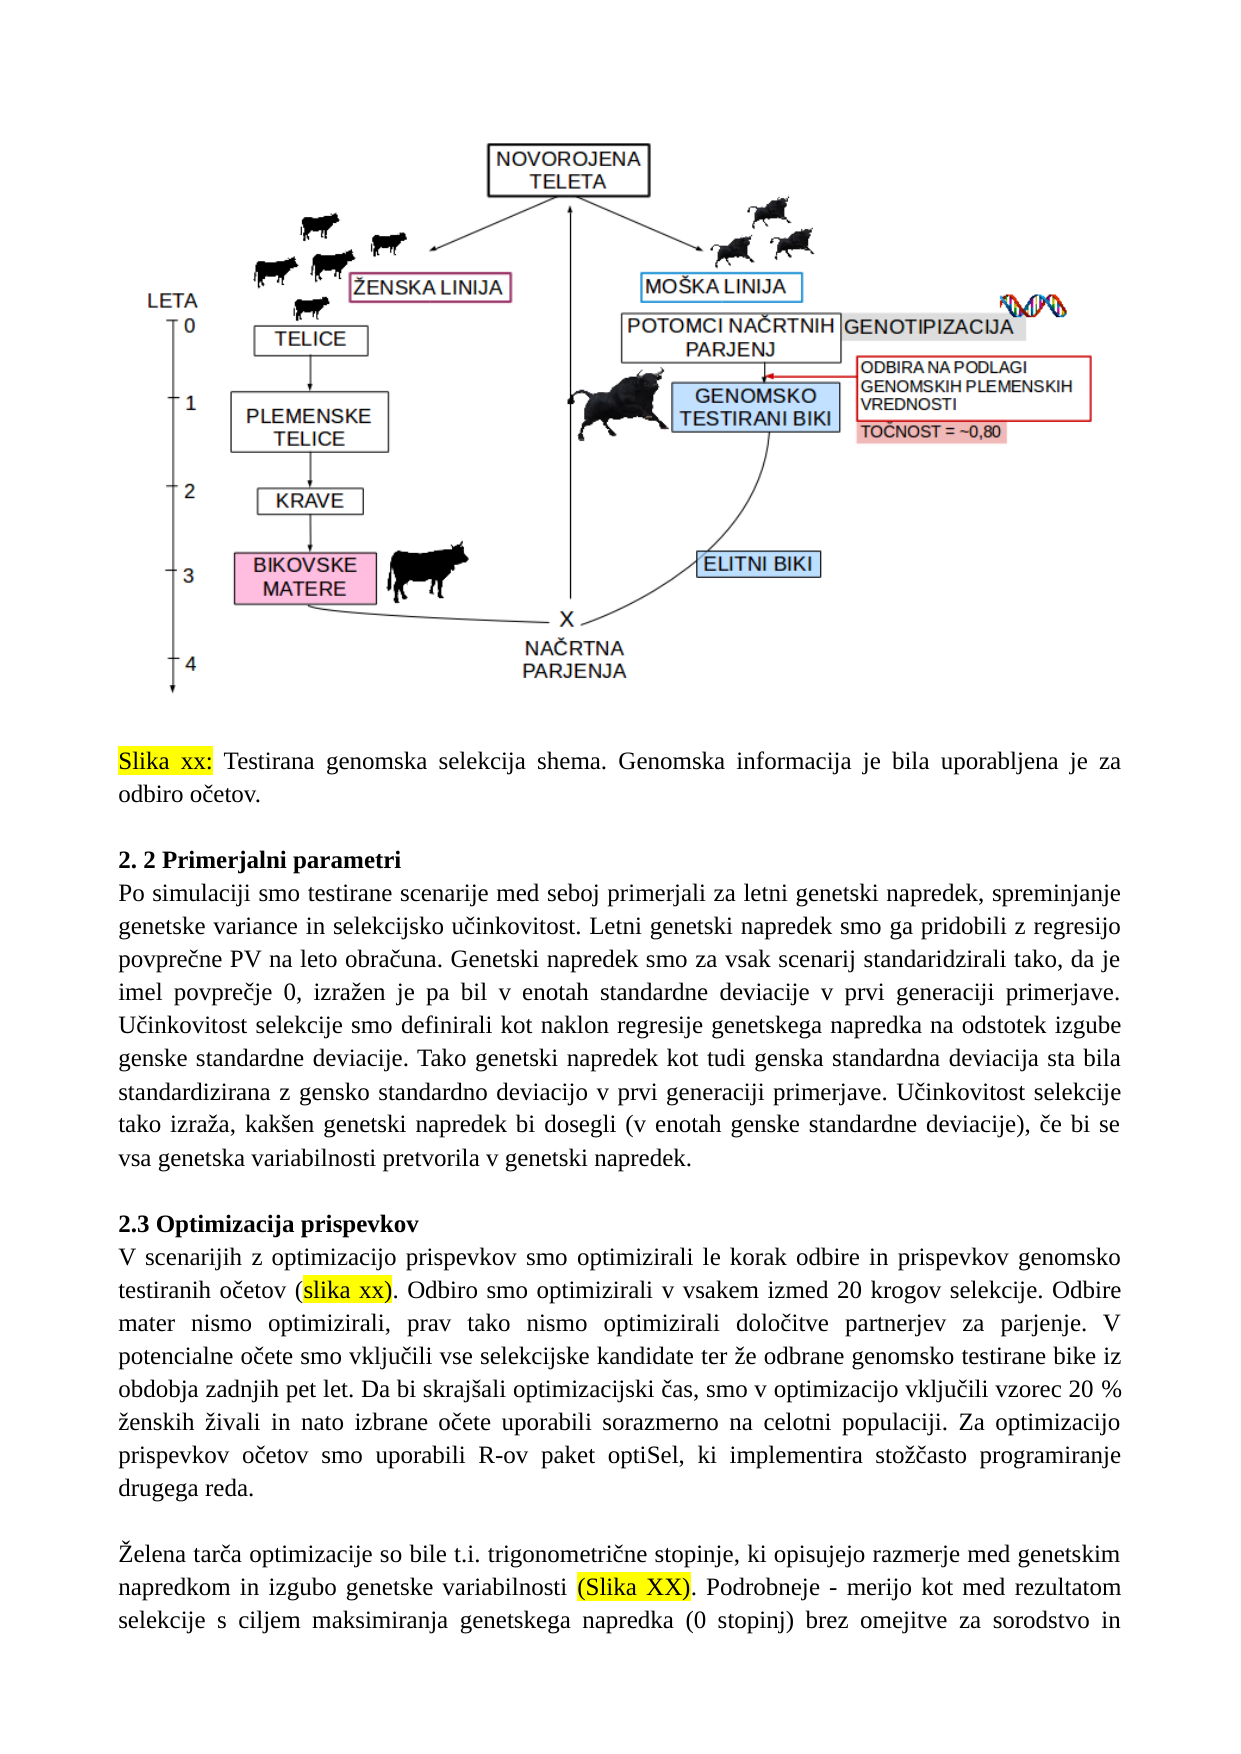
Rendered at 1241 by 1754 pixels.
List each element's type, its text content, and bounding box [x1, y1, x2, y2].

text 2. 2 Primerjalni parametri [118, 845, 1122, 874]
text Po simulaciji smo testirane scenarije med seboj primerjali za letni genetski napredek, spreminjanje genetske variance in selekcijsko učinkovitost. Letni genetski napredek smo ga pridobili z regresijo povprečne PV na leto obračuna. Genetski napredek smo za vsak scenarij standaridzirali tako, da je imel povprečje 0, izražen je pa bil v enotah standardne deviacije v prvi generaciji primerjave. Učinkovitost selekcije smo definirali kot naklon regresije genetskega napredka na odstotek izgube genske standardne deviacije. Tako genetski napredek kot tudi genska standardna deviacija sta bila standardizirana z gensko standardno deviacijo v prvi generaciji primerjave. Učinkovitost selekcije tako izraža, kakšen genetski napredek bi dosegli (v enotah genske standardne deviacije), če bi se vsa genetska variabilnosti pretvorila v genetski napredek. [118, 878, 1122, 1171]
text V scenarijih z optimizacijo prispevkov smo optimizirali le korak odbire in prispevkov genomsko testiranih očetov (slika xx). Odbiro smo optimizirali v vsakem izmed 20 krogov selekcije. Odbire mater nismo optimizirali, prav tako nismo optimizirali določitve partnerjev za parjenje. V potencialne očete smo vključili vse selekcijske kandidate ter že odbrane genomsko testirane bike iz obdobja zadnjih pet let. Da bi skrajšali optimizacijski čas, smo v optimizacijo vključili vzorec 20 % ženskih živali in nato izbrane očete uporabili sorazmerno na celotni populaciji. Za optimizacijo prispevkov očetov smo uporabili R-ov paket optiSel, ki implementira stožčasto programiranje drugega reda. [118, 1242, 1122, 1502]
text Slika xx: Testirana genomska selekcija shema. Genomska informacija je bila uporabljena je za odbiro očetov. [118, 746, 1122, 808]
text 2.3 Optimizacija prispevkov [118, 1209, 1122, 1237]
picture [146, 142, 1112, 709]
text Želena tarča optimizacije so bile t.i. trigonometrične stopinje, ki opisujejo razmerje med genetskim napredkom in izgubo genetske variabilnosti (Slika XX). Podrobneje - merijo kot med rezultatom selekcije s ciljem maksimiranja genetskega napredka (0 stopinj) brez omejitve za sorodstvo in [118, 1539, 1122, 1634]
